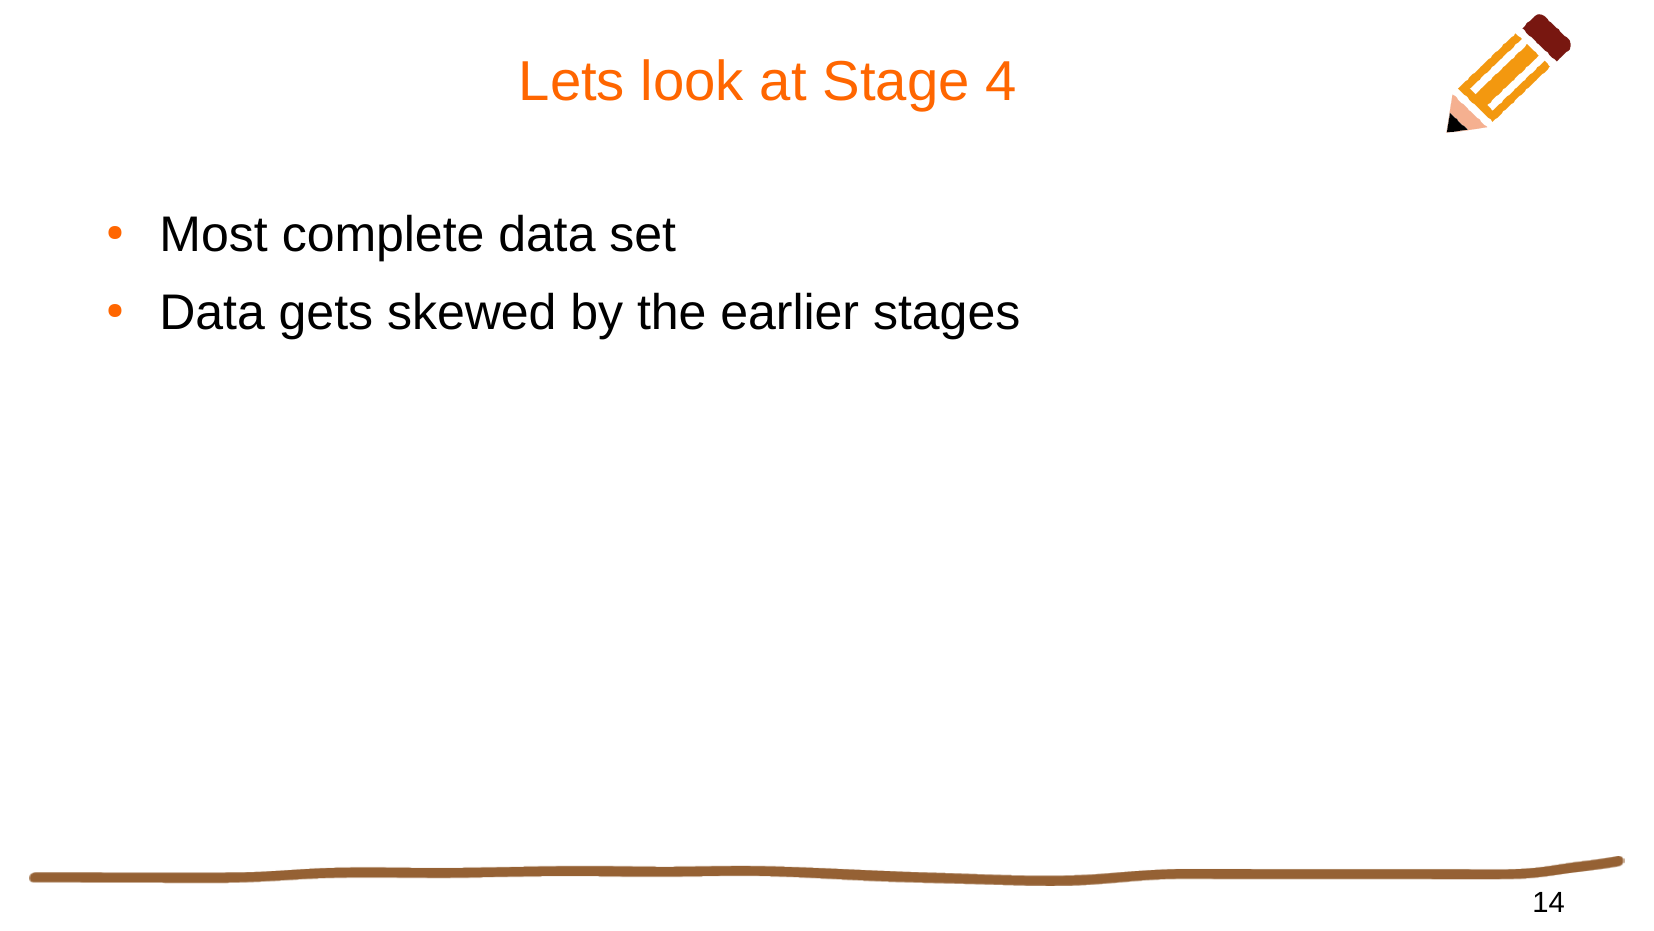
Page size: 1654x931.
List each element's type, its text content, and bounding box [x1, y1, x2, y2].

title Lets look at Stage 4 [88, 29, 1447, 133]
picture [29, 856, 1625, 886]
list Most complete data set Data gets skewed by the earlier stages [88, 206, 1506, 857]
picture [1446, 14, 1571, 133]
